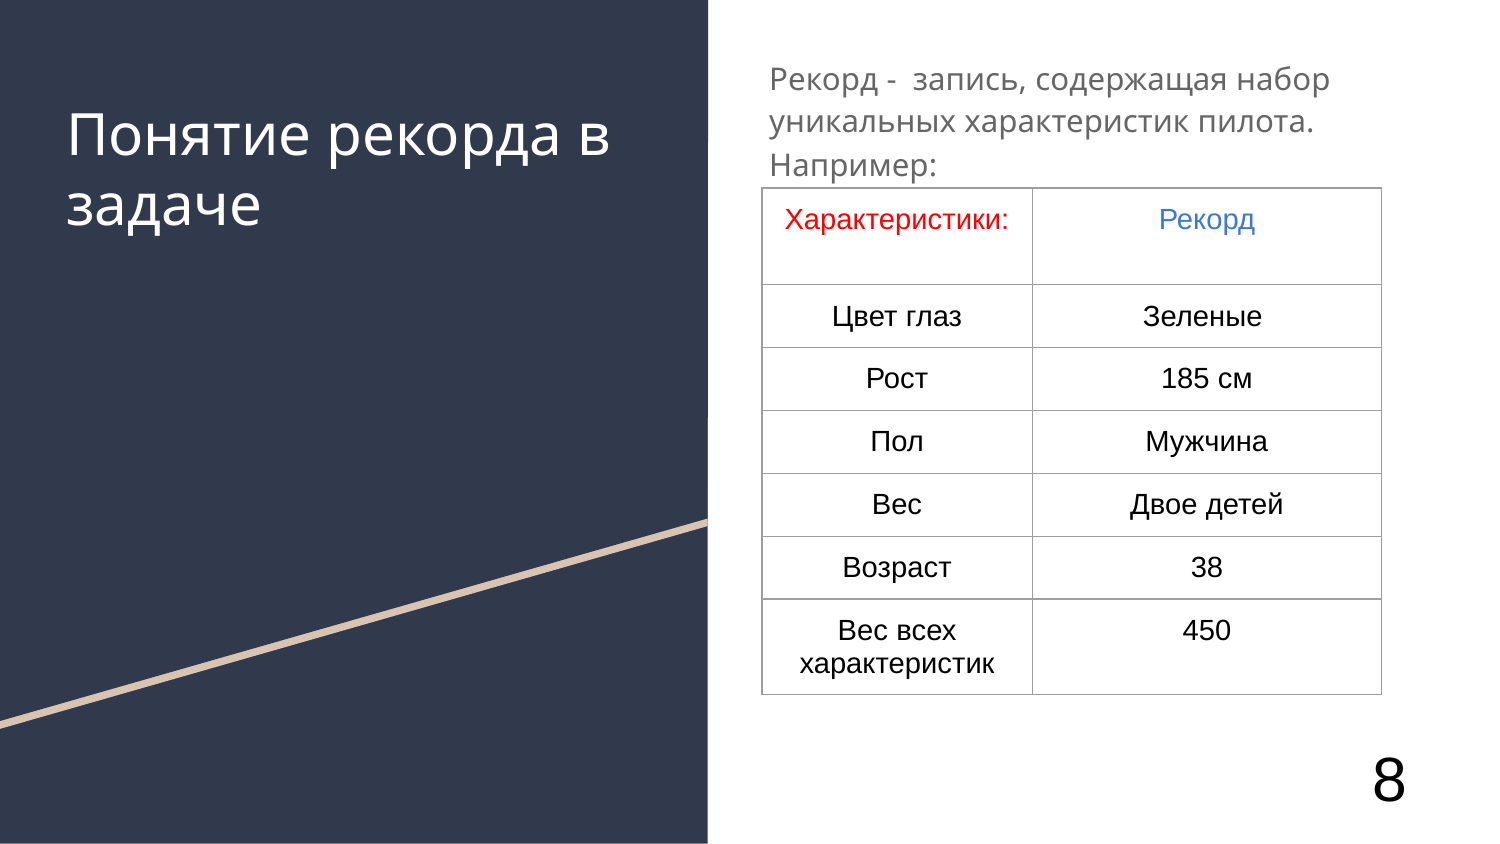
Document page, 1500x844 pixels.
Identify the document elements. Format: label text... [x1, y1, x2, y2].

list Рекорд - запись, содержащая набор уникальных характеристик пилота. Например: [754, 38, 1438, 711]
table_cell 38 [1033, 537, 1381, 598]
table_cell Двое детей [1033, 474, 1381, 536]
title 8 [1357, 723, 1500, 844]
table_cell 450 [1033, 600, 1381, 694]
table_cell Цвет глаз [763, 285, 1032, 347]
table_header Рекорд [1033, 189, 1381, 284]
table_cell Рост [763, 348, 1032, 410]
table_cell Мужчина [1033, 411, 1381, 473]
table_cell Пол [763, 411, 1032, 473]
table_cell Вес [763, 474, 1032, 536]
table_cell Вес всех характеристик [763, 600, 1032, 694]
table_header Характеристики: [763, 189, 1032, 284]
table_cell 185 см [1033, 348, 1381, 410]
table_cell Возраст [763, 537, 1032, 598]
table_cell Зеленые [1033, 285, 1381, 347]
title Понятие рекорда в задаче [51, 82, 660, 494]
